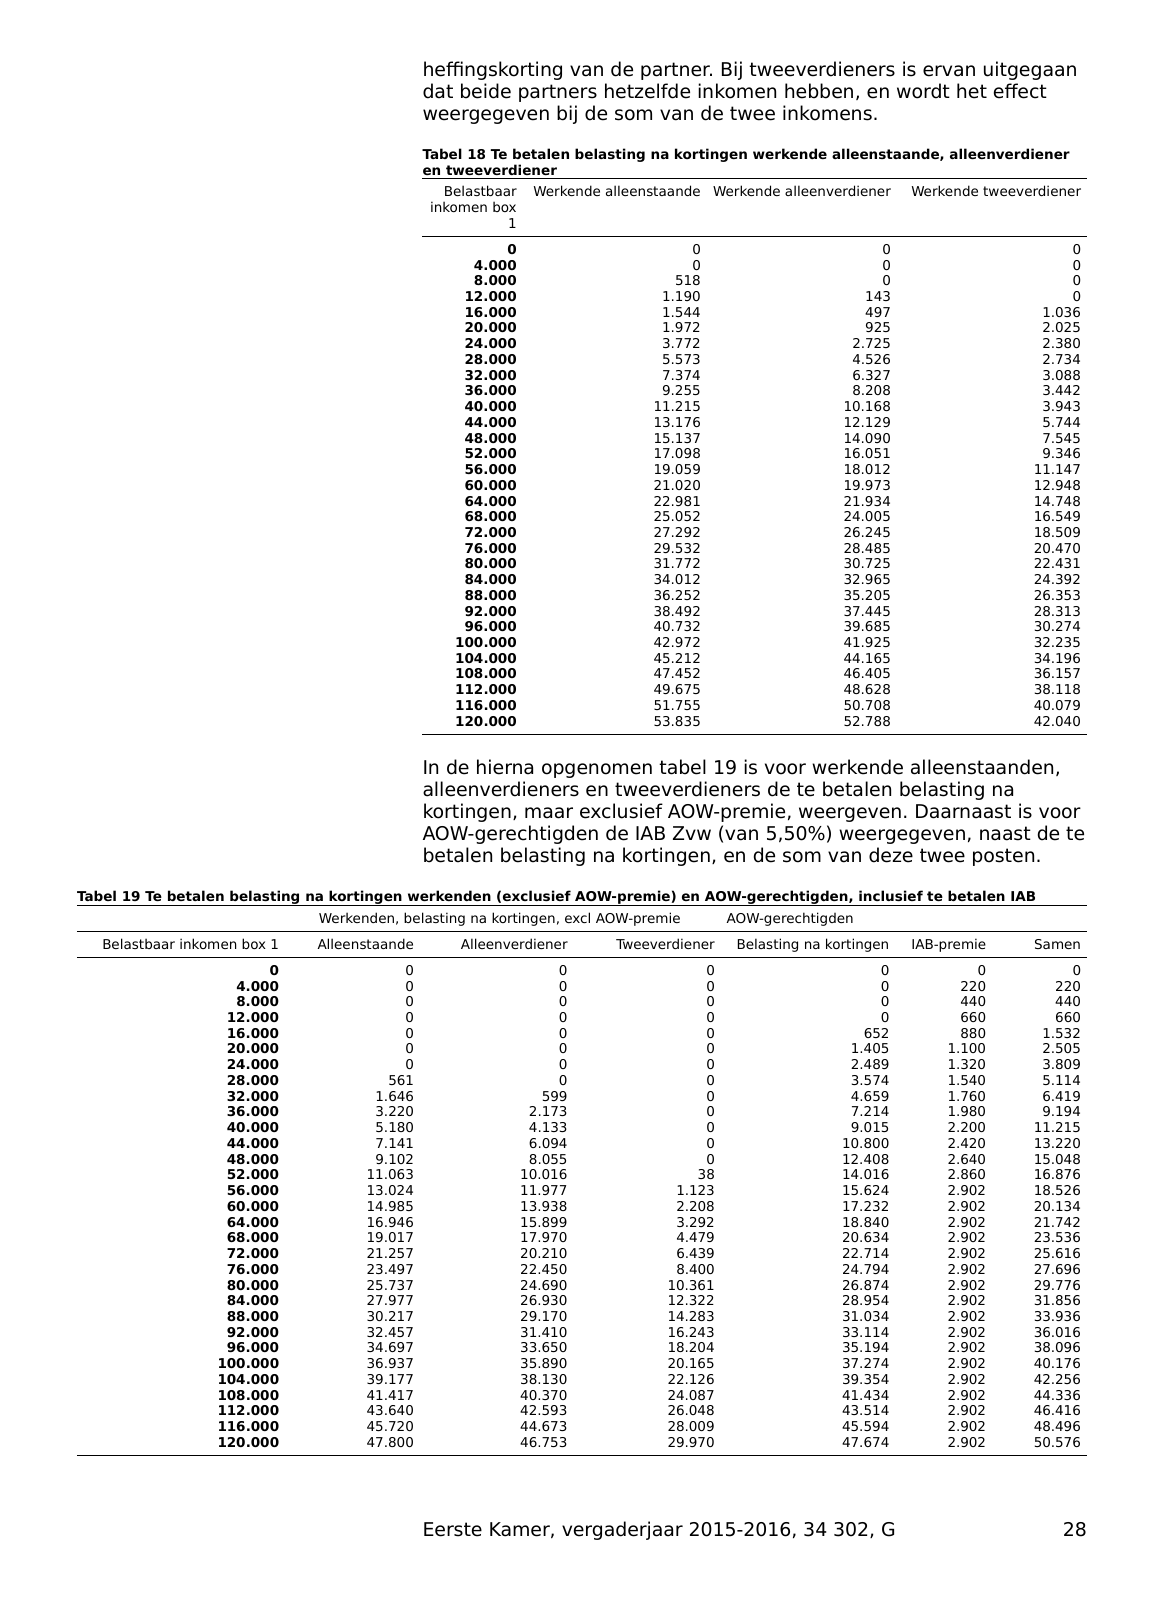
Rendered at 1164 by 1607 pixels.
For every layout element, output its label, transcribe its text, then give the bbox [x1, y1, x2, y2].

table_cell 104.000 [77, 1372, 279, 1387]
table_cell 26.245 [706, 525, 897, 541]
table_cell 46.405 [706, 666, 897, 682]
table_cell 0 [77, 958, 279, 978]
table_cell 11.215 [992, 1120, 1087, 1136]
table_cell 33.114 [721, 1325, 895, 1340]
table_cell 36.016 [992, 1325, 1087, 1340]
table_cell 64.000 [77, 1214, 279, 1230]
table_cell [77, 906, 279, 931]
table_cell 9.015 [721, 1120, 895, 1136]
table_cell 42.972 [516, 635, 706, 651]
table_cell 35.205 [706, 588, 897, 603]
table_cell 2.025 [897, 320, 1087, 336]
table_cell 7.141 [279, 1136, 420, 1151]
table_cell 0 [422, 237, 516, 257]
table_cell 925 [706, 320, 897, 336]
table_cell 38 [573, 1167, 721, 1183]
table_cell 0 [279, 1026, 420, 1041]
table_cell 52.000 [422, 446, 516, 462]
table_cell 2.902 [895, 1340, 992, 1356]
table_cell 43.514 [721, 1403, 895, 1419]
table_cell 32.000 [77, 1089, 279, 1104]
table_cell 37.445 [706, 604, 897, 619]
table_cell 80.000 [422, 556, 516, 572]
table_cell 0 [279, 994, 420, 1010]
table_cell 3.943 [897, 399, 1087, 415]
table_cell 0 [897, 273, 1087, 289]
table_cell 37.274 [721, 1356, 895, 1372]
table_cell 0 [573, 1073, 721, 1088]
table_cell 16.000 [77, 1026, 279, 1041]
table_cell 25.052 [516, 509, 706, 525]
table_cell 0 [279, 979, 420, 994]
table_cell 497 [706, 305, 897, 320]
table_cell 14.090 [706, 430, 897, 446]
table_cell 0 [516, 258, 706, 273]
table_cell 0 [420, 1057, 573, 1073]
table_cell 2.380 [897, 336, 1087, 352]
table_cell 46.416 [992, 1403, 1087, 1419]
table_cell 12.322 [573, 1293, 721, 1309]
table_cell 1.036 [897, 305, 1087, 320]
table_cell 29.970 [573, 1435, 721, 1455]
table_cell 18.012 [706, 462, 897, 478]
table_cell 23.497 [279, 1262, 420, 1277]
text In de hierna opgenomen tabel 19 is voor werkende alleenstaanden, alleenverdieners en tweeverdieners de te betalen belasting na kortingen, maar exclusief AOW-premie, weergeven. Daarnaast is voor AOW-gerechtigden de IAB Zvw (van 5,50%) weergegeven, naast de te betalen belasting na kortingen, en de som van deze twee posten. [422, 757, 1087, 867]
table_cell 0 [897, 237, 1087, 257]
table_cell 26.930 [420, 1293, 573, 1309]
table_cell 19.973 [706, 478, 897, 493]
table_cell 8.208 [706, 383, 897, 399]
table_cell 112.000 [422, 682, 516, 698]
table_cell 3.772 [516, 336, 706, 352]
table_cell 41.925 [706, 635, 897, 651]
table_cell 4.000 [77, 979, 279, 994]
table_cell 35.890 [420, 1356, 573, 1372]
table_cell 2.902 [895, 1403, 992, 1419]
table_cell 100.000 [422, 635, 516, 651]
table_cell 7.545 [897, 430, 1087, 446]
table_cell 25.737 [279, 1277, 420, 1293]
table_cell IAB-premie [895, 932, 992, 957]
table_cell 0 [573, 1136, 721, 1151]
table_cell 51.755 [516, 698, 706, 713]
table_cell 22.981 [516, 493, 706, 509]
table_cell 2.902 [895, 1277, 992, 1293]
table_cell 20.134 [992, 1199, 1087, 1214]
table_cell 1.544 [516, 305, 706, 320]
table_cell 120.000 [77, 1435, 279, 1455]
table_cell 5.114 [992, 1073, 1087, 1088]
table_cell 53.835 [516, 714, 706, 734]
table_cell 599 [420, 1089, 573, 1104]
table_cell 0 [992, 958, 1087, 978]
table_cell 112.000 [77, 1403, 279, 1419]
table_cell 10.361 [573, 1277, 721, 1293]
table_cell 29.532 [516, 541, 706, 556]
table_cell 1.190 [516, 289, 706, 304]
table_cell 76.000 [422, 541, 516, 556]
table_cell 40.000 [77, 1120, 279, 1136]
table_cell 0 [420, 1010, 573, 1026]
table_cell 6.094 [420, 1136, 573, 1151]
table_cell Werkende alleenstaande [516, 179, 706, 236]
table_cell 11.215 [516, 399, 706, 415]
table_cell 36.157 [897, 666, 1087, 682]
table_cell 34.697 [279, 1340, 420, 1356]
table_cell 20.165 [573, 1356, 721, 1372]
table_cell 652 [721, 1026, 895, 1041]
table_cell 9.102 [279, 1151, 420, 1167]
table_cell 44.336 [992, 1388, 1087, 1403]
table_cell 2.902 [895, 1419, 992, 1434]
table_cell 0 [721, 1010, 895, 1026]
table_cell 20.470 [897, 541, 1087, 556]
table_cell 21.934 [706, 493, 897, 509]
table_cell 52.788 [706, 714, 897, 734]
table_cell 88.000 [77, 1309, 279, 1324]
table_cell 5.573 [516, 352, 706, 367]
table_cell 660 [992, 1010, 1087, 1026]
table_cell 50.576 [992, 1435, 1087, 1455]
text heffingskorting van de partner. Bij tweeverdieners is ervan uitgegaan dat beide partners hetzelfde inkomen hebben, en wordt het effect weergegeven bij de som van de twee inkomens. [422, 59, 1087, 125]
table_cell 60.000 [422, 478, 516, 493]
table_cell 0 [573, 994, 721, 1010]
table_cell 29.776 [992, 1277, 1087, 1293]
table_cell 0 [420, 1073, 573, 1088]
table_cell 29.170 [420, 1309, 573, 1324]
table_cell 13.176 [516, 415, 706, 430]
table_cell 32.235 [897, 635, 1087, 651]
table_cell 220 [895, 979, 992, 994]
table_cell 47.800 [279, 1435, 420, 1455]
table_cell 16.549 [897, 509, 1087, 525]
table_cell 32.457 [279, 1325, 420, 1340]
table_cell 40.176 [992, 1356, 1087, 1372]
table_cell 44.673 [420, 1419, 573, 1434]
table_cell 41.417 [279, 1388, 420, 1403]
table_cell 36.937 [279, 1356, 420, 1372]
table_cell 3.574 [721, 1073, 895, 1088]
table_cell 33.650 [420, 1340, 573, 1356]
table_cell 20.000 [77, 1041, 279, 1057]
table_cell 48.496 [992, 1419, 1087, 1434]
table_cell 660 [895, 1010, 992, 1026]
table_cell 84.000 [77, 1293, 279, 1309]
table_cell 12.129 [706, 415, 897, 430]
table_cell 19.017 [279, 1230, 420, 1246]
table_cell 104.000 [422, 651, 516, 666]
table_cell 143 [706, 289, 897, 304]
table_cell 0 [573, 1026, 721, 1041]
table_cell 0 [573, 1089, 721, 1104]
table_cell Werkende alleenverdiener [706, 179, 897, 236]
table_header Tabel 18 Te betalen belasting na kortingen werkende alleenstaande, alleenverdiener en tweeverdiener [422, 147, 1087, 178]
table_cell 2.902 [895, 1262, 992, 1277]
table_cell 2.902 [895, 1435, 992, 1455]
table_cell 64.000 [422, 493, 516, 509]
table_cell 21.257 [279, 1246, 420, 1262]
table_cell 1.760 [895, 1089, 992, 1104]
table_cell 2.902 [895, 1183, 992, 1199]
table_cell 5.180 [279, 1120, 420, 1136]
table_cell 0 [897, 258, 1087, 273]
table_cell 20.634 [721, 1230, 895, 1246]
table_cell 34.196 [897, 651, 1087, 666]
table_cell 2.734 [897, 352, 1087, 367]
table_cell 108.000 [77, 1388, 279, 1403]
table_cell 72.000 [422, 525, 516, 541]
table_cell 43.640 [279, 1403, 420, 1419]
table_cell Alleenverdiener [420, 932, 573, 957]
table_cell 40.732 [516, 619, 706, 635]
table_cell 1.980 [895, 1104, 992, 1120]
table_cell 45.720 [279, 1419, 420, 1434]
table_cell 96.000 [422, 619, 516, 635]
table_cell 2.902 [895, 1372, 992, 1387]
table_cell 96.000 [77, 1340, 279, 1356]
table_cell 76.000 [77, 1262, 279, 1277]
table_cell 6.439 [573, 1246, 721, 1262]
table_cell 47.674 [721, 1435, 895, 1455]
table_cell 18.526 [992, 1183, 1087, 1199]
table_cell Werkenden, belasting na kortingen, excl AOW-premie [279, 906, 721, 931]
table_cell 20.210 [420, 1246, 573, 1262]
table_cell 0 [573, 958, 721, 978]
table_cell 16.946 [279, 1214, 420, 1230]
table_cell 48.628 [706, 682, 897, 698]
table_cell 116.000 [422, 698, 516, 713]
table_cell 0 [279, 1010, 420, 1026]
table_cell 40.079 [897, 698, 1087, 713]
table_cell 8.055 [420, 1151, 573, 1167]
table_cell 0 [279, 1057, 420, 1073]
table_cell 0 [420, 958, 573, 978]
table_cell 1.320 [895, 1057, 992, 1073]
table_cell 18.840 [721, 1214, 895, 1230]
table_cell Samen [992, 932, 1087, 957]
table_cell 36.000 [422, 383, 516, 399]
table_cell 27.696 [992, 1262, 1087, 1277]
table_cell 22.714 [721, 1246, 895, 1262]
table_cell 48.000 [422, 430, 516, 446]
table_cell 28.313 [897, 604, 1087, 619]
table_cell Alleenstaande [279, 932, 420, 957]
table_cell 18.509 [897, 525, 1087, 541]
table_cell 2.489 [721, 1057, 895, 1073]
table_cell 2.902 [895, 1388, 992, 1403]
table_cell 15.624 [721, 1183, 895, 1199]
table_cell 14.985 [279, 1199, 420, 1214]
table_cell 2.173 [420, 1104, 573, 1120]
table_cell 0 [706, 258, 897, 273]
table_cell 17.098 [516, 446, 706, 462]
table_cell 4.526 [706, 352, 897, 367]
table_cell 0 [573, 1120, 721, 1136]
table_cell 28.000 [422, 352, 516, 367]
table_cell 1.540 [895, 1073, 992, 1088]
table_cell 27.977 [279, 1293, 420, 1309]
table_cell 1.100 [895, 1041, 992, 1057]
table_cell 12.948 [897, 478, 1087, 493]
table_cell 28.009 [573, 1419, 721, 1434]
table_cell 21.020 [516, 478, 706, 493]
table_cell 31.772 [516, 556, 706, 572]
table_cell 0 [897, 289, 1087, 304]
table_cell 9.346 [897, 446, 1087, 462]
table_cell 30.217 [279, 1309, 420, 1324]
table_cell 14.748 [897, 493, 1087, 509]
table_cell 13.938 [420, 1199, 573, 1214]
table_cell 14.016 [721, 1167, 895, 1183]
table_cell 24.690 [420, 1277, 573, 1293]
table_cell 0 [573, 1057, 721, 1073]
table_cell 26.874 [721, 1277, 895, 1293]
table_cell 1.123 [573, 1183, 721, 1199]
table_cell Tweeverdiener [573, 932, 721, 957]
table_cell 28.954 [721, 1293, 895, 1309]
table_cell 0 [516, 237, 706, 257]
table_cell 32.965 [706, 572, 897, 588]
table_cell 21.742 [992, 1214, 1087, 1230]
table_cell 0 [721, 994, 895, 1010]
table_cell 31.034 [721, 1309, 895, 1324]
table_cell 0 [573, 1104, 721, 1120]
table_cell 3.809 [992, 1057, 1087, 1073]
table_cell 108.000 [422, 666, 516, 682]
table_cell 45.594 [721, 1419, 895, 1434]
table_cell 11.147 [897, 462, 1087, 478]
table_cell 2.902 [895, 1325, 992, 1340]
table_cell 44.165 [706, 651, 897, 666]
table_cell AOW-gerechtigden [721, 906, 1087, 931]
table_cell 561 [279, 1073, 420, 1088]
table_cell 116.000 [77, 1419, 279, 1434]
table_cell 0 [706, 273, 897, 289]
table_cell 10.800 [721, 1136, 895, 1151]
table_cell 0 [706, 237, 897, 257]
table_cell 6.327 [706, 368, 897, 383]
table_cell 84.000 [422, 572, 516, 588]
table_cell 50.708 [706, 698, 897, 713]
table_cell 100.000 [77, 1356, 279, 1372]
table_cell 5.744 [897, 415, 1087, 430]
table_cell 7.374 [516, 368, 706, 383]
table_cell 26.353 [897, 588, 1087, 603]
table_cell Belastbaar inkomen box 1 [77, 932, 279, 957]
table_cell 1.972 [516, 320, 706, 336]
table_cell 28.485 [706, 541, 897, 556]
table_cell 2.902 [895, 1246, 992, 1262]
table_cell 4.479 [573, 1230, 721, 1246]
table_cell 2.902 [895, 1214, 992, 1230]
table_cell 12.000 [422, 289, 516, 304]
table_cell 88.000 [422, 588, 516, 603]
table_cell 17.232 [721, 1199, 895, 1214]
table_cell 1.646 [279, 1089, 420, 1104]
table_cell 518 [516, 273, 706, 289]
table_cell 56.000 [422, 462, 516, 478]
table_cell 0 [420, 994, 573, 1010]
table_cell 3.220 [279, 1104, 420, 1120]
table_cell 19.059 [516, 462, 706, 478]
table_cell 41.434 [721, 1388, 895, 1403]
table_cell 27.292 [516, 525, 706, 541]
table_cell 12.000 [77, 1010, 279, 1026]
table_cell 2.725 [706, 336, 897, 352]
table_cell 2.902 [895, 1309, 992, 1324]
table_cell 40.000 [422, 399, 516, 415]
table_cell 11.977 [420, 1183, 573, 1199]
table_cell 38.096 [992, 1340, 1087, 1356]
table_cell 36.252 [516, 588, 706, 603]
table_cell 2.505 [992, 1041, 1087, 1057]
table_cell 42.593 [420, 1403, 573, 1419]
table_cell 13.024 [279, 1183, 420, 1199]
table_cell 26.048 [573, 1403, 721, 1419]
table_cell 6.419 [992, 1089, 1087, 1104]
table_cell 8.000 [77, 994, 279, 1010]
table_cell 48.000 [77, 1151, 279, 1167]
table_cell 0 [573, 1010, 721, 1026]
table_cell 0 [721, 979, 895, 994]
table_cell 0 [420, 979, 573, 994]
table_cell 52.000 [77, 1167, 279, 1183]
table_cell 3.088 [897, 368, 1087, 383]
table_cell 31.856 [992, 1293, 1087, 1309]
table_cell 30.725 [706, 556, 897, 572]
table_cell 2.902 [895, 1199, 992, 1214]
table_cell 60.000 [77, 1199, 279, 1214]
table_cell 2.208 [573, 1199, 721, 1214]
table_cell 0 [573, 1151, 721, 1167]
table_cell Belastbaar inkomen box 1 [422, 179, 516, 236]
table_cell 92.000 [77, 1325, 279, 1340]
table_cell 23.536 [992, 1230, 1087, 1246]
table_cell 39.354 [721, 1372, 895, 1387]
table_cell 24.005 [706, 509, 897, 525]
table_cell 16.243 [573, 1325, 721, 1340]
table_cell 72.000 [77, 1246, 279, 1262]
table_cell 46.753 [420, 1435, 573, 1455]
table_cell 440 [992, 994, 1087, 1010]
table_cell 38.118 [897, 682, 1087, 698]
table_cell 16.000 [422, 305, 516, 320]
table_cell 22.126 [573, 1372, 721, 1387]
table_cell Werkende tweeverdiener [897, 179, 1087, 236]
table_cell 3.292 [573, 1214, 721, 1230]
table_cell 40.370 [420, 1388, 573, 1403]
table_cell 45.212 [516, 651, 706, 666]
table_cell 24.000 [422, 336, 516, 352]
table_cell 22.450 [420, 1262, 573, 1277]
table_cell 3.442 [897, 383, 1087, 399]
table_cell 20.000 [422, 320, 516, 336]
table_cell 0 [279, 1041, 420, 1057]
table_cell 2.902 [895, 1230, 992, 1246]
table_cell 15.899 [420, 1214, 573, 1230]
table_cell 120.000 [422, 714, 516, 734]
table_cell 38.130 [420, 1372, 573, 1387]
table_cell 2.420 [895, 1136, 992, 1151]
table_cell 28.000 [77, 1073, 279, 1088]
table_cell 13.220 [992, 1136, 1087, 1151]
table_cell 68.000 [422, 509, 516, 525]
table_cell 15.137 [516, 430, 706, 446]
table_cell 440 [895, 994, 992, 1010]
table_cell 35.194 [721, 1340, 895, 1356]
table_cell 0 [721, 958, 895, 978]
table_cell 22.431 [897, 556, 1087, 572]
table_cell 8.400 [573, 1262, 721, 1277]
table_cell 44.000 [422, 415, 516, 430]
table_cell 0 [895, 958, 992, 978]
table_cell 0 [573, 1041, 721, 1057]
table_cell 1.532 [992, 1026, 1087, 1041]
table_cell 47.452 [516, 666, 706, 682]
table_cell 49.675 [516, 682, 706, 698]
table_cell 42.040 [897, 714, 1087, 734]
table_cell Belasting na kortingen [721, 932, 895, 957]
table_cell 0 [573, 979, 721, 994]
table_cell 9.194 [992, 1104, 1087, 1120]
table_cell 24.392 [897, 572, 1087, 588]
table_header Tabel 19 Te betalen belasting na kortingen werkenden (exclusief AOW-premie) en AOW-gerechtigden, inclusief te betalen IAB [77, 889, 1087, 905]
table_cell 15.048 [992, 1151, 1087, 1167]
table_cell 24.087 [573, 1388, 721, 1403]
table_cell 2.902 [895, 1356, 992, 1372]
table_cell 2.902 [895, 1293, 992, 1309]
table_cell 0 [420, 1041, 573, 1057]
table_cell 92.000 [422, 604, 516, 619]
table_cell 34.012 [516, 572, 706, 588]
table_cell 0 [420, 1026, 573, 1041]
table_cell 12.408 [721, 1151, 895, 1167]
table_cell 9.255 [516, 383, 706, 399]
table_cell 4.133 [420, 1120, 573, 1136]
table_cell 2.200 [895, 1120, 992, 1136]
table_cell 7.214 [721, 1104, 895, 1120]
table_cell 30.274 [897, 619, 1087, 635]
table_cell 0 [279, 958, 420, 978]
table_cell 1.405 [721, 1041, 895, 1057]
table_cell 33.936 [992, 1309, 1087, 1324]
table_cell 39.685 [706, 619, 897, 635]
table_cell 2.640 [895, 1151, 992, 1167]
table_cell 31.410 [420, 1325, 573, 1340]
table_cell 24.794 [721, 1262, 895, 1277]
table_cell 36.000 [77, 1104, 279, 1120]
table_cell 25.616 [992, 1246, 1087, 1262]
table_cell 80.000 [77, 1277, 279, 1293]
table_cell 56.000 [77, 1183, 279, 1199]
table_cell 38.492 [516, 604, 706, 619]
table_cell 2.860 [895, 1167, 992, 1183]
table_cell 10.016 [420, 1167, 573, 1183]
table_cell 68.000 [77, 1230, 279, 1246]
table_cell 44.000 [77, 1136, 279, 1151]
table_cell 18.204 [573, 1340, 721, 1356]
table_cell 42.256 [992, 1372, 1087, 1387]
table_cell 16.876 [992, 1167, 1087, 1183]
table_cell 16.051 [706, 446, 897, 462]
table_cell 32.000 [422, 368, 516, 383]
table_cell 24.000 [77, 1057, 279, 1073]
table_cell 39.177 [279, 1372, 420, 1387]
table_cell 220 [992, 979, 1087, 994]
table_cell 14.283 [573, 1309, 721, 1324]
table_cell 17.970 [420, 1230, 573, 1246]
table_cell 4.659 [721, 1089, 895, 1104]
table_cell 4.000 [422, 258, 516, 273]
table_cell 880 [895, 1026, 992, 1041]
table_cell 10.168 [706, 399, 897, 415]
table_cell 8.000 [422, 273, 516, 289]
table_cell 11.063 [279, 1167, 420, 1183]
